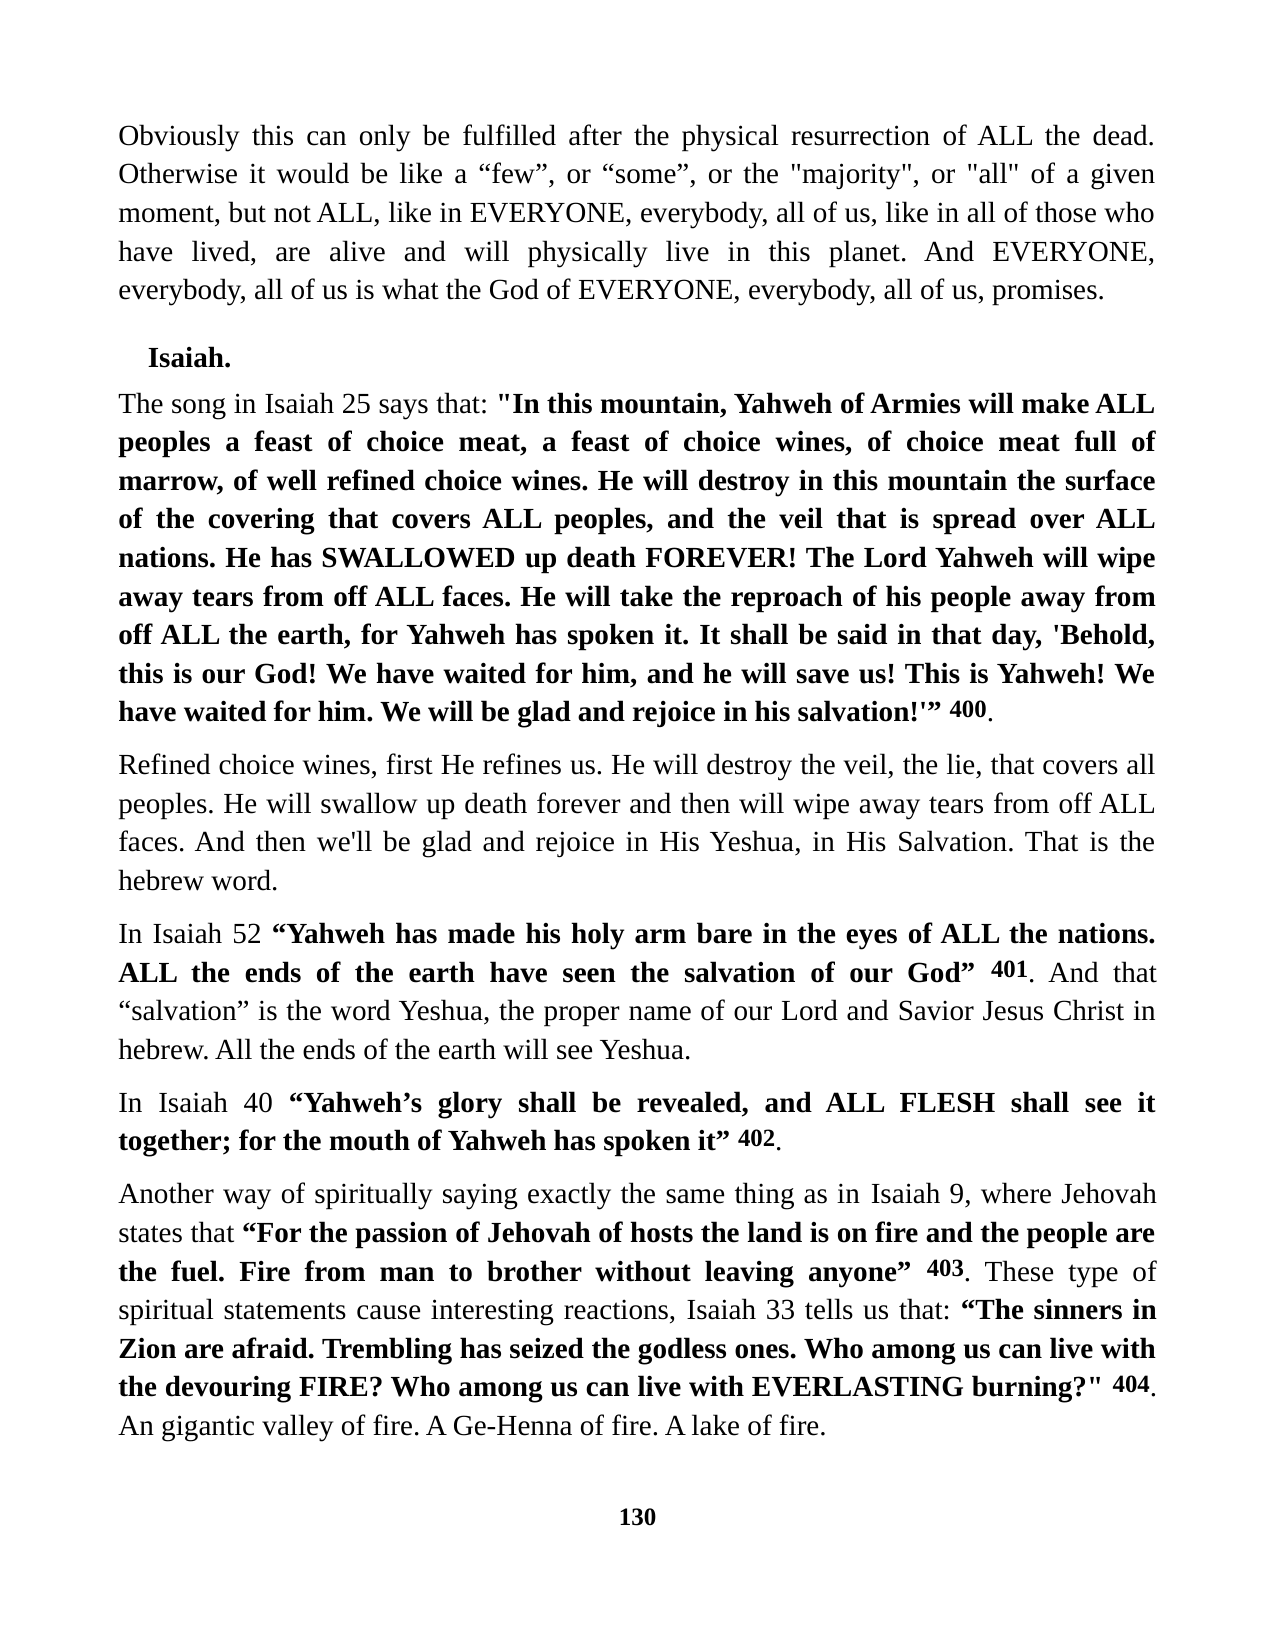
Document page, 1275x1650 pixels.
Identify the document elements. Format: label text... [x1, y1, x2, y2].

subtitle Isaiah. [148, 340, 1157, 373]
text In Isaiah 52 “Yahweh has made his holy arm bare in the eyes of ALL the nations. ALL the ends of the earth have seen the salvation of our God” . And that “salvation” is the word Yeshua, the proper name of our Lord and Savior Jesus Christ in hebrew. All the ends of the earth will see Yeshua. [118, 916, 1157, 1065]
text Another way of spiritually saying exactly the same thing as in Isaiah 9, where Jehovah states that “For the passion of Jehovah of hosts the land is on fire and the people are the fuel. Fire from man to brother without leaving anyone” . These type of spiritual statements cause interesting reactions, Isaiah 33 tells us that: “The sinners in Zion are afraid. Trembling has seized the godless ones. Who among us can live with the devouring FIRE? Who among us can live with EVERLASTING burning?" . An gigantic valley of fire. A Ge-Henna of fire. A lake of fire. [118, 1177, 1157, 1441]
text The song in Isaiah 25 says that: "In this mountain, Yahweh of Armies will make ALL peoples a feast of choice meat, a feast of choice wines, of choice meat full of marrow, of well refined choice wines. He will destroy in this mountain the surface of the covering that covers ALL peoples, and the veil that is spread over ALL nations. He has SWALLOWED up death FOREVER! The Lord Yahweh will wipe away tears from off ALL faces. He will take the reproach of his people away from off ALL the earth, for Yahweh has spoken it. It shall be said in that day, 'Behold, this is our God! We have waited for him, and he will save us! This is Yahweh! We have waited for him. We will be glad and rejoice in his salvation!'” . [118, 386, 1157, 728]
text In Isaiah 40 “Yahweh’s glory shall be revealed, and ALL FLESH shall see it together; for the mouth of Yahweh has spoken it” . [118, 1085, 1157, 1157]
text Refined choice wines, first He refines us. He will destroy the veil, the lie, that covers all peoples. He will swallow up death forever and then will wipe away tears from off ALL faces. And then we'll be glad and rejoice in His Yeshua, in His Salvation. That is the hebrew word. [118, 747, 1157, 897]
text Obviously this can only be fulfilled after the physical resurrection of ALL the dead. Otherwise it would be like a “few”, or “some”, or the "majority", or "all" of a given moment, but not ALL, like in EVERYONE, everybody, all of us, like in all of those who have lived, are alive and will physically live in this planet. And EVERYONE, everybody, all of us is what the God of EVERYONE, everybody, all of us, promises. [118, 118, 1157, 306]
